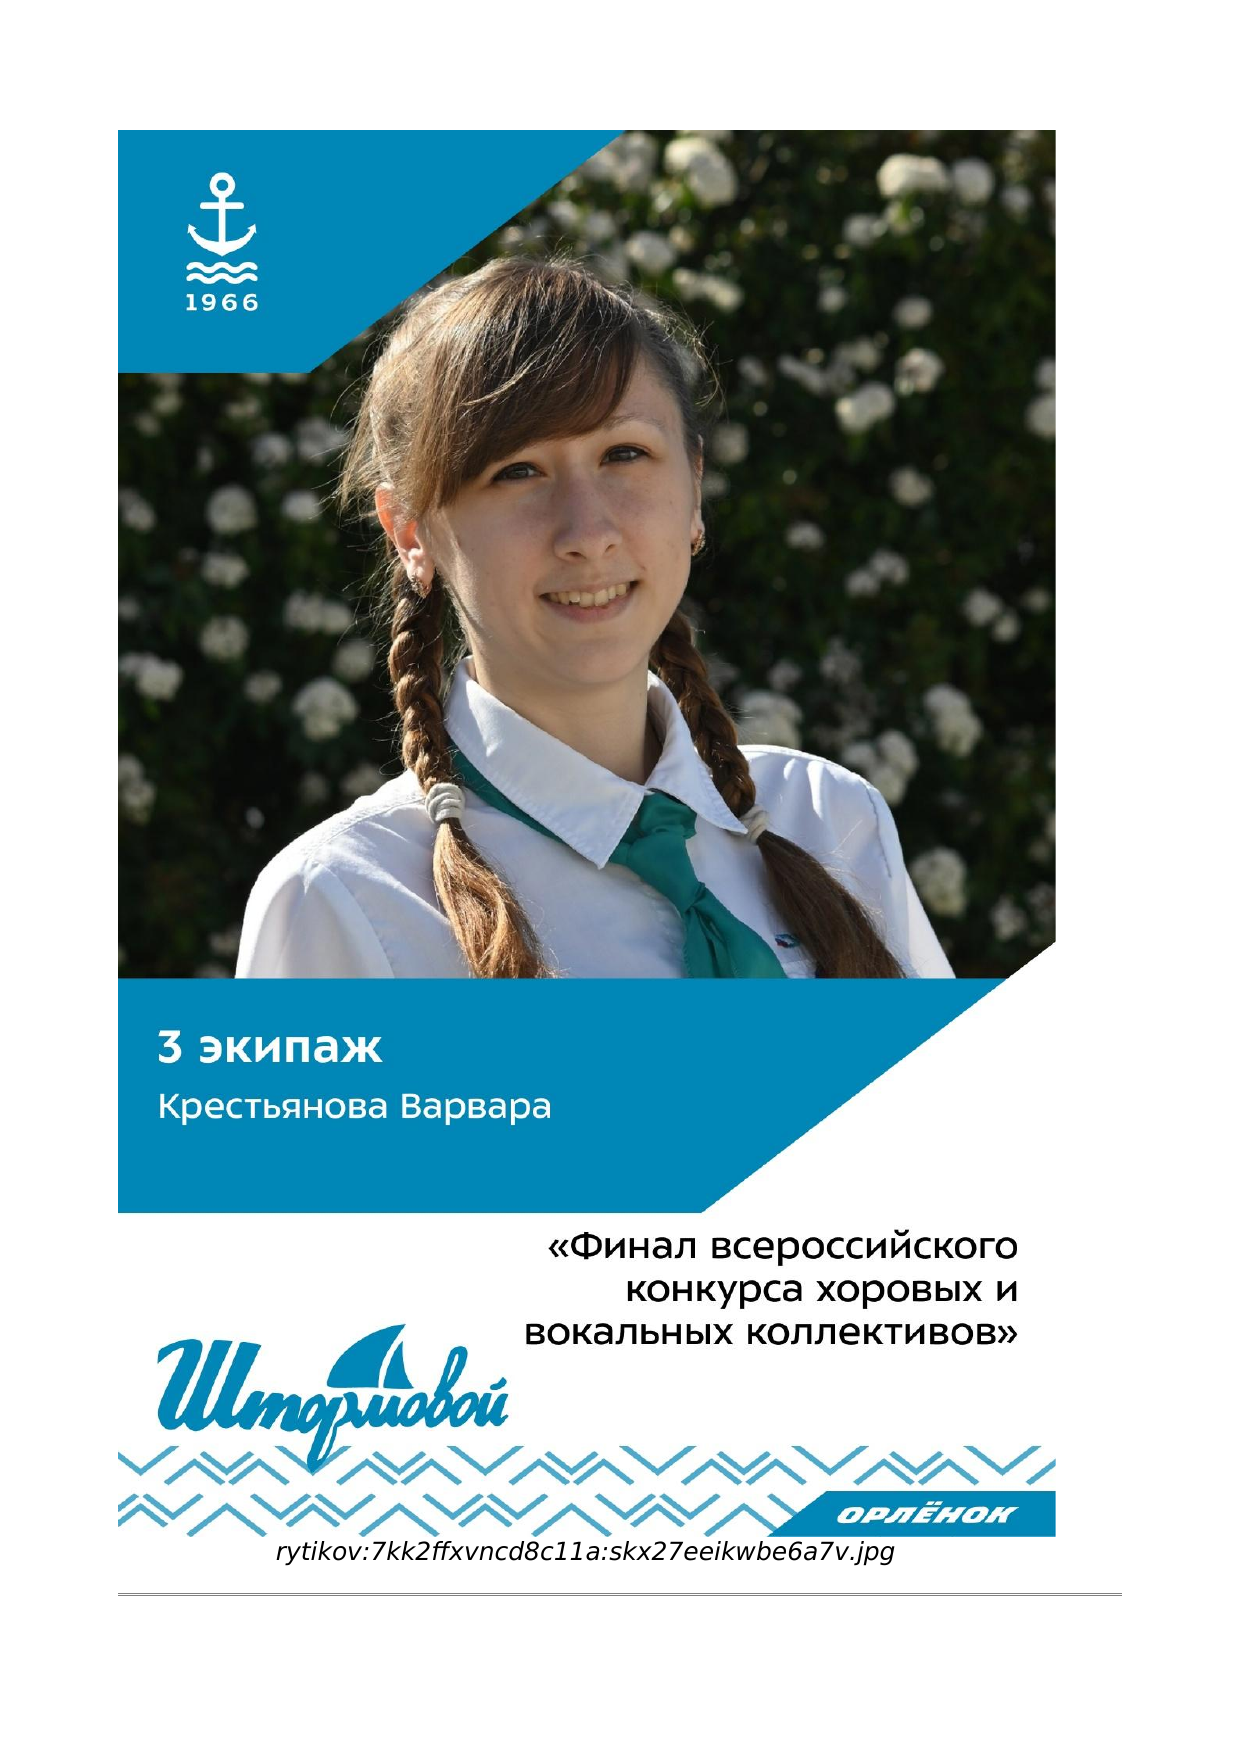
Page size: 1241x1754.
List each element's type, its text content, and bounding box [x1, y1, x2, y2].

picture [222, 294, 237, 311]
picture [160, 1094, 243, 1125]
picture [282, 1098, 300, 1118]
picture [159, 1029, 181, 1064]
picture [510, 1097, 550, 1127]
picture [255, 1037, 280, 1063]
picture [187, 294, 196, 311]
picture [913, 1500, 1018, 1524]
picture [445, 1097, 507, 1125]
picture [314, 1036, 338, 1063]
picture [186, 260, 258, 284]
picture [199, 1036, 221, 1063]
picture [202, 294, 216, 311]
picture [187, 172, 256, 256]
picture [245, 1098, 280, 1118]
picture [226, 1036, 250, 1063]
picture [325, 1097, 387, 1118]
picture [341, 1036, 382, 1063]
picture [118, 130, 1056, 1537]
picture [243, 293, 258, 311]
text rytikov:7kk2ffxvncd8c11a:skx27eeikwbe6a7v.jpg [118, 1537, 1056, 1566]
picture [402, 1094, 441, 1118]
picture [303, 1098, 323, 1118]
picture [837, 1506, 917, 1525]
picture [285, 1036, 310, 1063]
